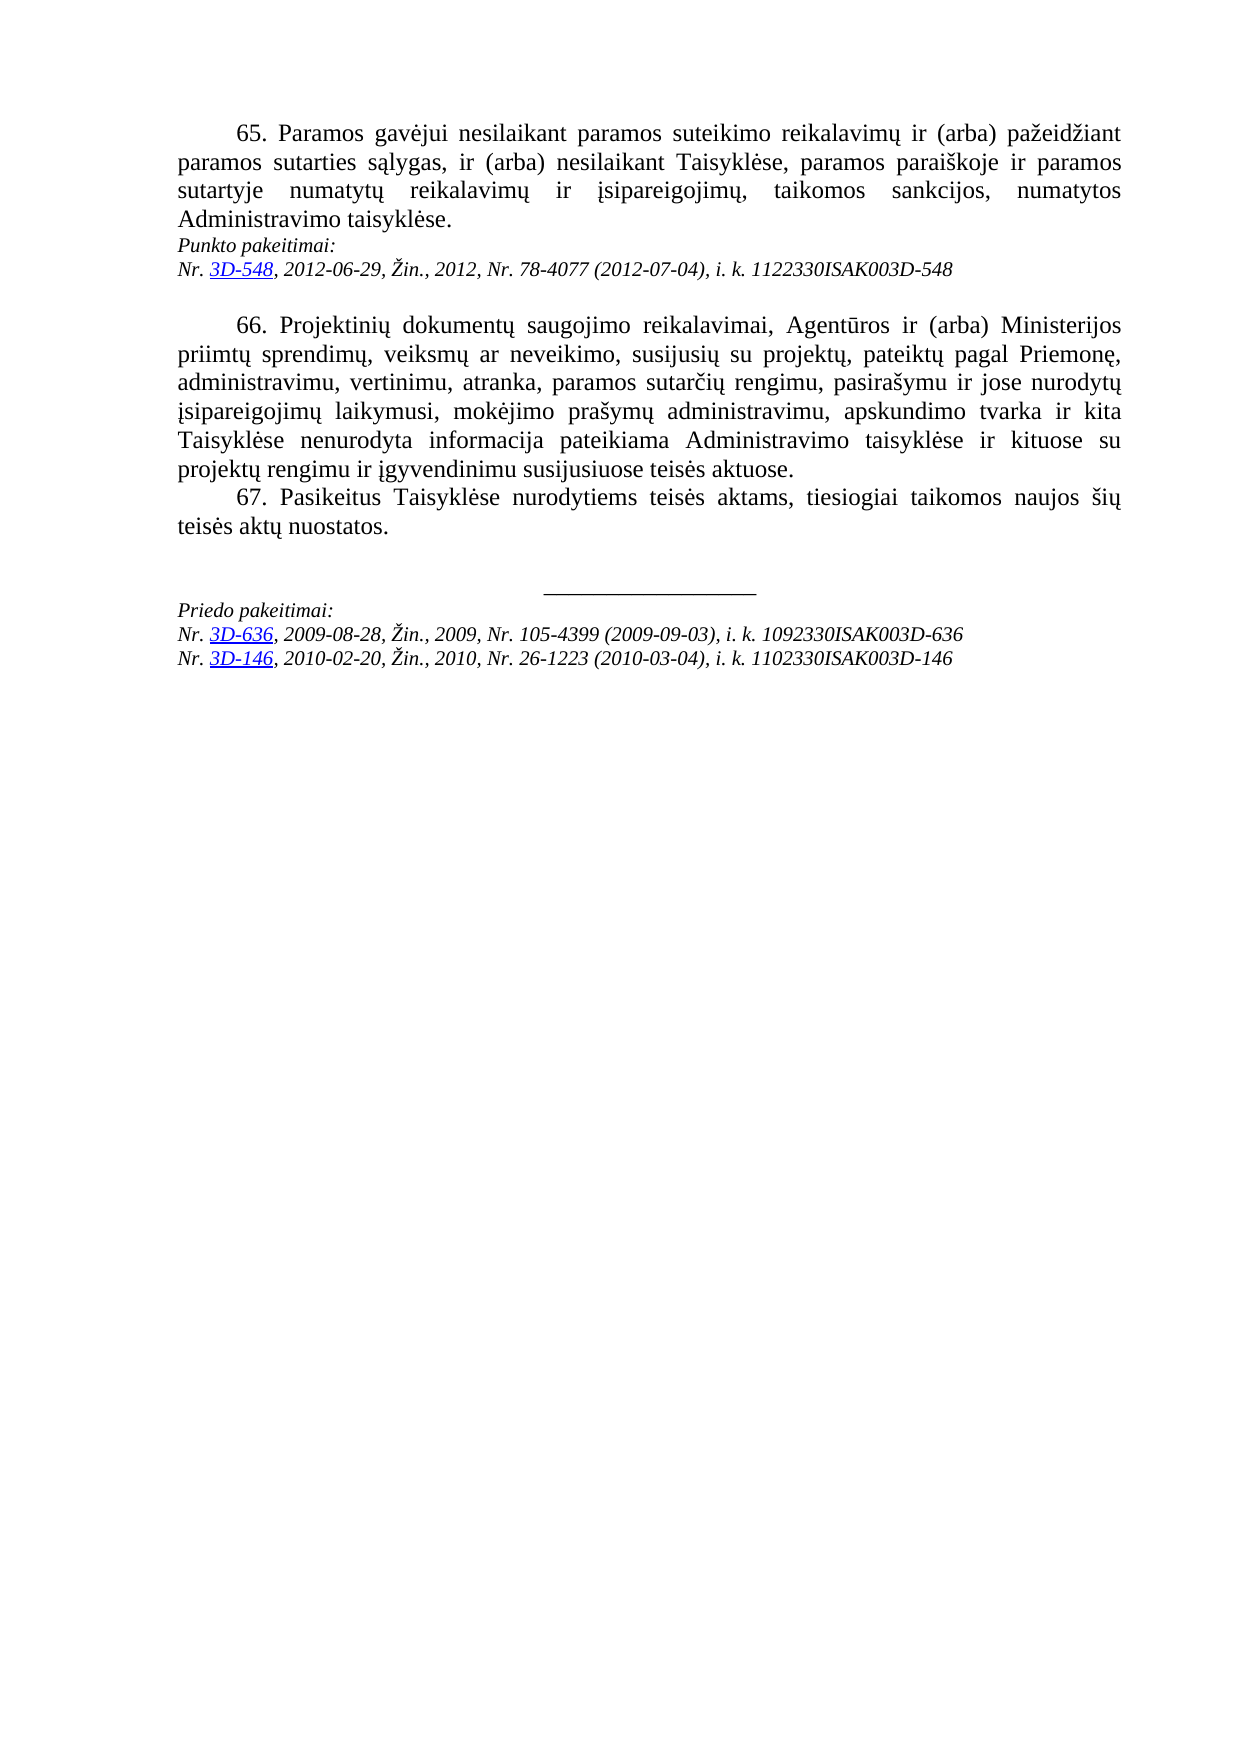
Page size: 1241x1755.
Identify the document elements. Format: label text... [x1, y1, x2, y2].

text Nr. 3D-636, 2009-08-28, Žin., 2009, Nr. 105-4399 (2009-09-03), i. k. 1092330ISAK003D-636 [177, 622, 1122, 646]
text _________________ [177, 569, 1122, 597]
text Punkto pakeitimai: [177, 233, 1122, 257]
text 67. Pasikeitus Taisyklėse nurodytiems teisės aktams, tiesiogiai taikomos naujos šių teisės aktų nuostatos. [177, 482, 1122, 540]
text Nr. 3D-146, 2010-02-20, Žin., 2010, Nr. 26-1223 (2010-03-04), i. k. 1102330ISAK003D-146 [177, 646, 1122, 670]
text Nr. 3D-548, 2012-06-29, Žin., 2012, Nr. 78-4077 (2012-07-04), i. k. 1122330ISAK003D-548 [177, 257, 1122, 281]
text 65. Paramos gavėjui nesilaikant paramos suteikimo reikalavimų ir (arba) pažeidžiant paramos sutarties sąlygas, ir (arba) nesilaikant Taisyklėse, paramos paraiškoje ir paramos sutartyje numatytų reikalavimų ir įsipareigojimų, taikomos sankcijos, numatytos Administravimo taisyklėse. [177, 118, 1122, 233]
text Priedo pakeitimai: [177, 597, 1122, 622]
text 66. Projektinių dokumentų saugojimo reikalavimai, Agentūros ir (arba) Ministerijos priimtų sprendimų, veiksmų ar neveikimo, susijusių su projektų, pateiktų pagal Priemonę, administravimu, vertinimu, atranka, paramos sutarčių rengimu, pasirašymu ir jose nurodytų įsipareigojimų laikymusi, mokėjimo prašymų administravimu, apskundimo tvarka ir kita Taisyklėse nenurodyta informacija pateikiama Administravimo taisyklėse ir kituose su projektų rengimu ir įgyvendinimu susijusiuose teisės aktuose. [177, 310, 1122, 482]
